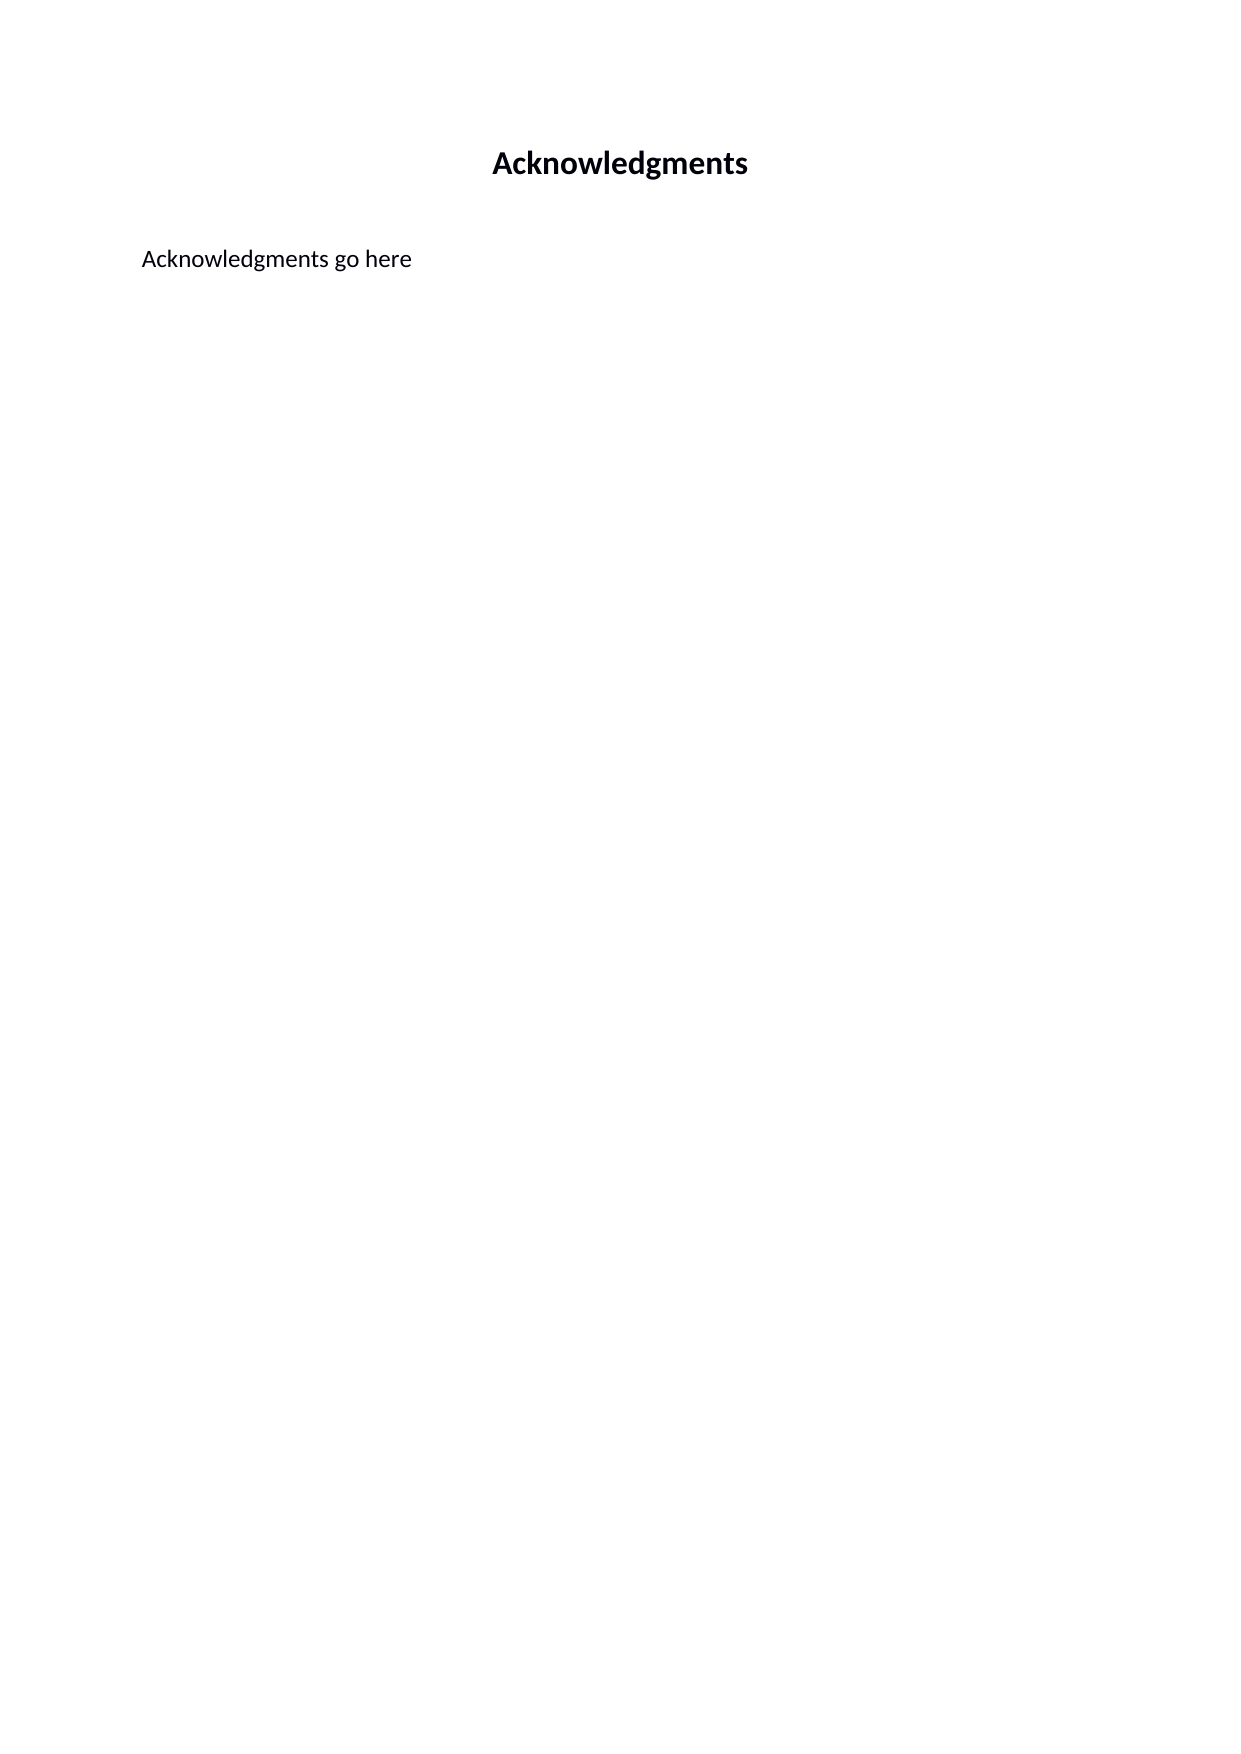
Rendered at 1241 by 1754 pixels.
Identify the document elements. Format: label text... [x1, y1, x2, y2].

subtitle Acknowledgments [142, 142, 1098, 182]
text Acknowledgments go here [142, 243, 1098, 274]
